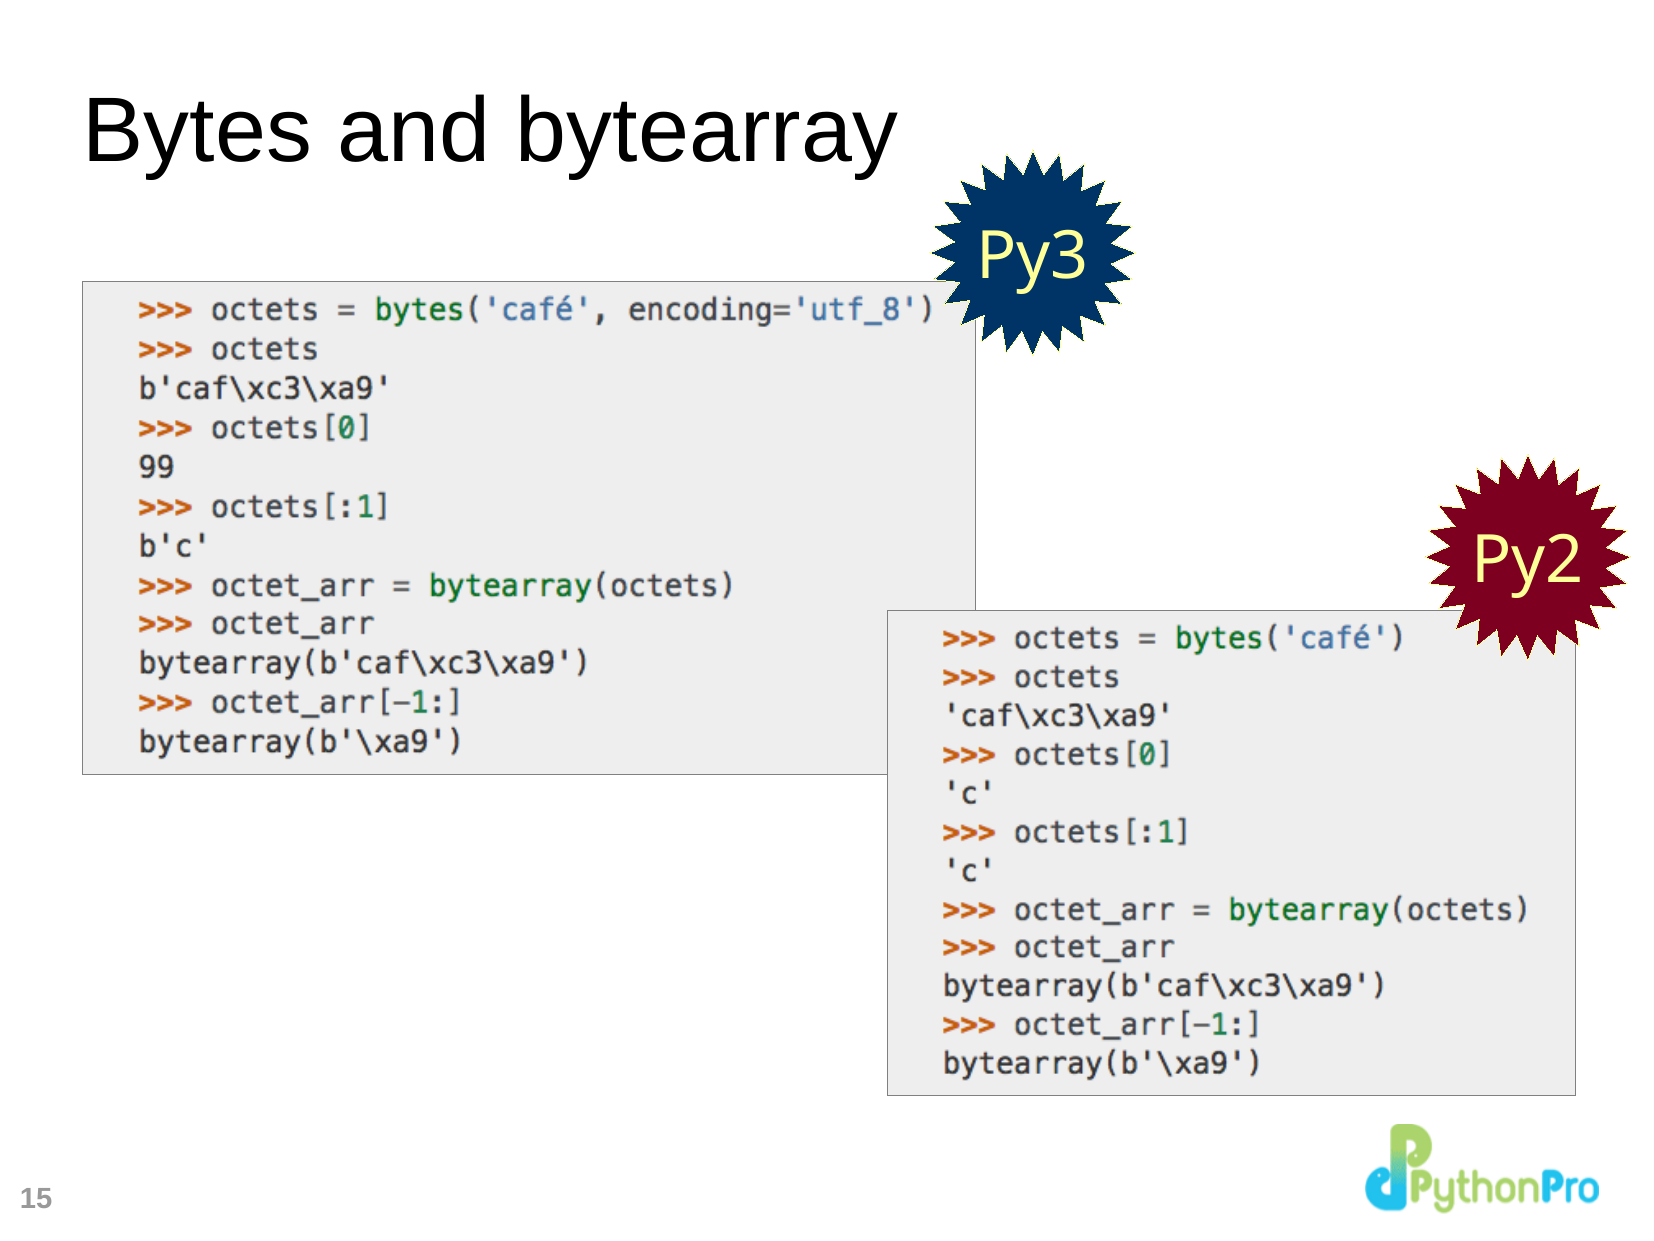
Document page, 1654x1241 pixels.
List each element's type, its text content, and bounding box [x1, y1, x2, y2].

title Bytes and bytearray [82, 49, 1571, 211]
picture [82, 281, 1576, 1096]
text_box Py3 [929, 149, 1136, 356]
picture [1365, 1124, 1599, 1214]
text_box Py2 [1424, 454, 1631, 661]
